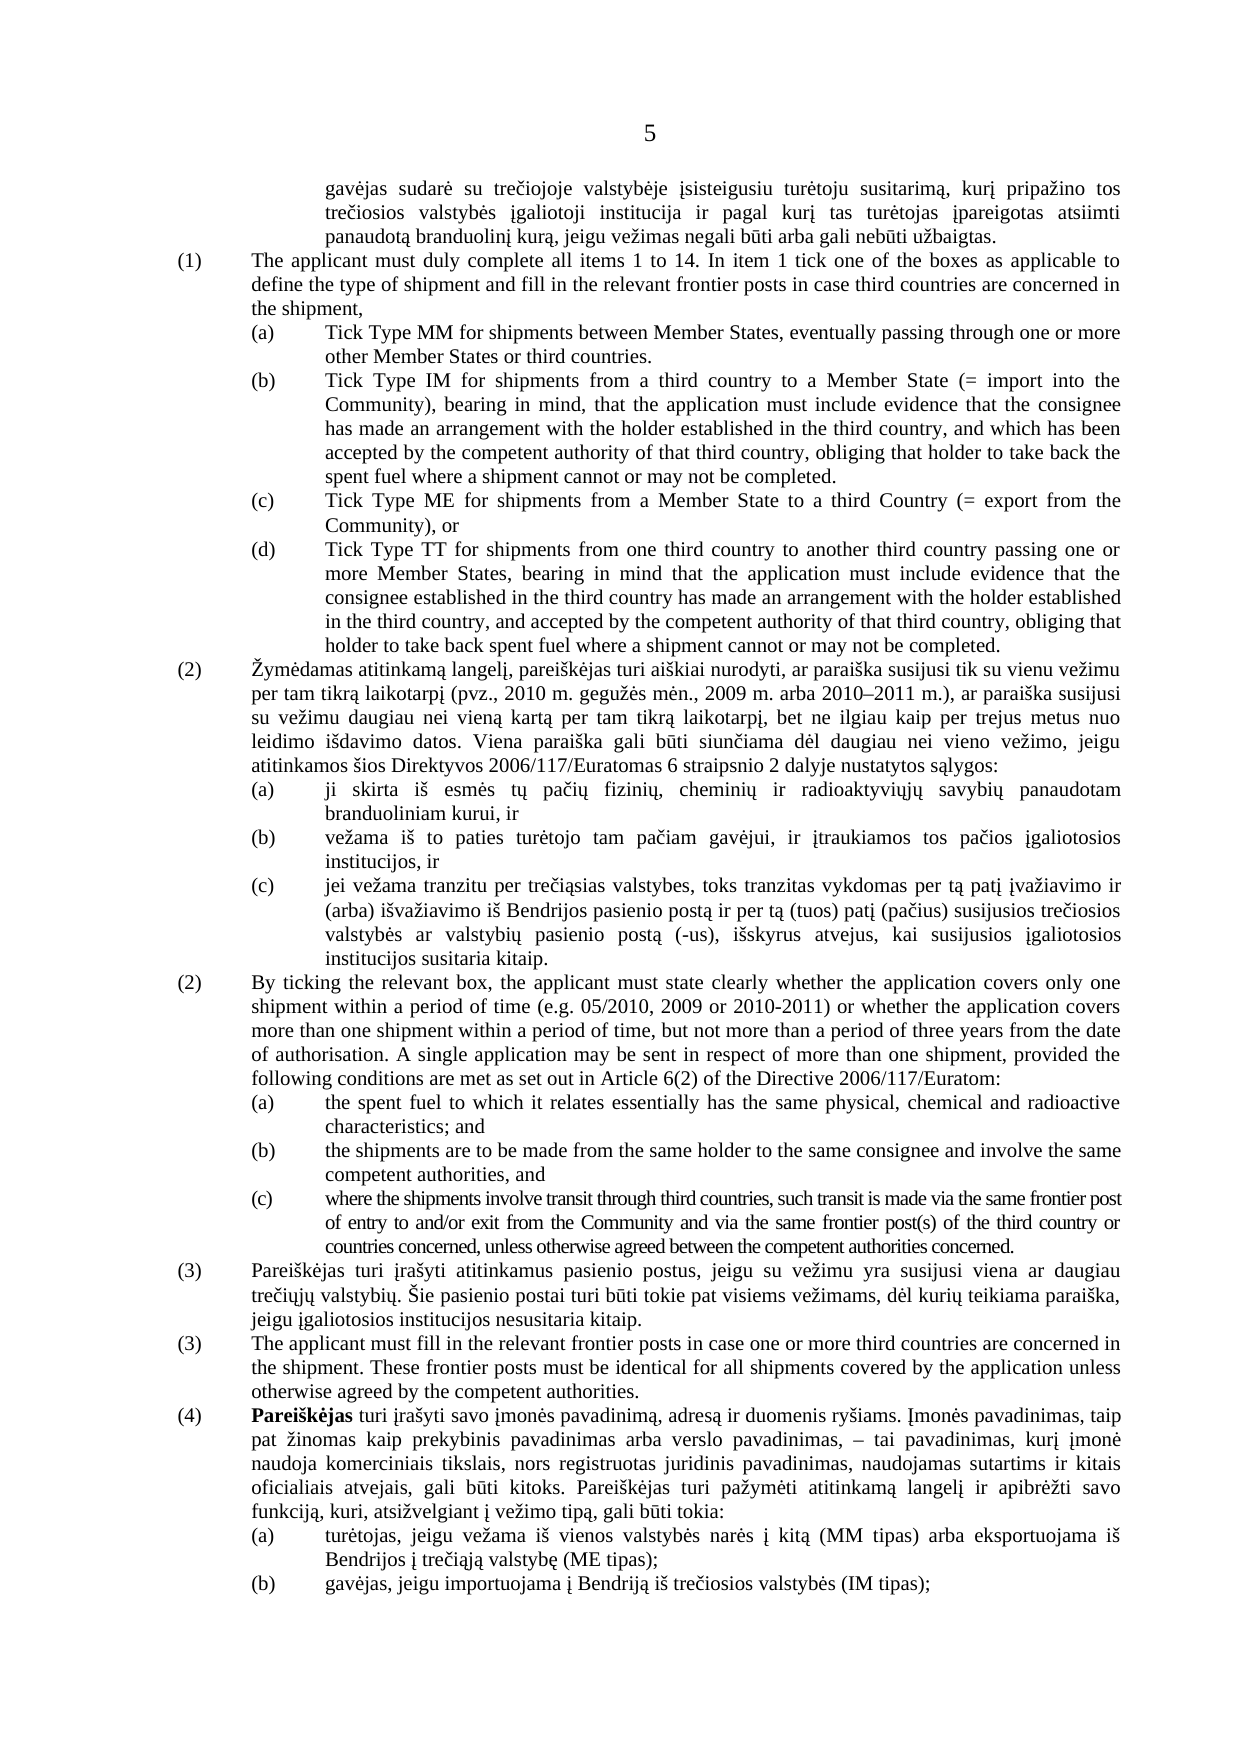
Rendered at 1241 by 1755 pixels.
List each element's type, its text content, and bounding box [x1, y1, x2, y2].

text (d) Tick Type TT for shipments from one third country to another third country passing one or more Member States, bearing in mind that the application must include evidence that the consignee established in the third country has made an arrangement with the holder established in the third country, and accepted by the competent authority of that third country, obliging that holder to take back spent fuel where a shipment cannot or may not be completed. [251, 537, 1122, 657]
text (4) Pareiškėjas turi įrašyti savo įmonės pavadinimą, adresą ir duomenis ryšiams. Įmonės pavadinimas, taip pat žinomas kaip prekybinis pavadinimas arba verslo pavadinimas, – tai pavadinimas, kurį įmonė naudoja komerciniais tikslais, nors registruotas juridinis pavadinimas, naudojamas sutartims ir kitais oficialiais atvejais, gali būti kitoks. Pareiškėjas turi pažymėti atitinkamą langelį ir apibrėžti savo funkciją, kuri, atsižvelgiant į vežimo tipą, gali būti tokia: [177, 1403, 1122, 1523]
text (b) vežama iš to paties turėtojo tam pačiam gavėjui, ir įtraukiamos tos pačios įgaliotosios institucijos, ir [251, 825, 1122, 873]
text (1) The applicant must duly complete all items 1 to 14. In item 1 tick one of the boxes as applicable to define the type of shipment and fill in the relevant frontier posts in case third countries are concerned in the shipment, [177, 248, 1122, 320]
text (b) gavėjas, jeigu importuojama į Bendriją iš trečiosios valstybės (IM tipas); [251, 1571, 1122, 1595]
text (c) jei vežama tranzitu per trečiąsias valstybes, toks tranzitas vykdomas per tą patį įvažiavimo ir (arba) išvažiavimo iš Bendrijos pasienio postą ir per tą (tuos) patį (pačius) susijusios trečiosios valstybės ar valstybių pasienio postą (-us), išskyrus atvejus, kai susijusios įgaliotosios institucijos susitaria kitaip. [251, 873, 1122, 970]
text (a) turėtojas, jeigu vežama iš vienos valstybės narės į kitą (MM tipas) arba eksportuojama iš Bendrijos į trečiąją valstybę (ME tipas); [251, 1523, 1122, 1571]
text (2) Žymėdamas atitinkamą langelį, pareiškėjas turi aiškiai nurodyti, ar paraiška susijusi tik su vienu vežimu per tam tikrą laikotarpį (pvz., 2010 m. gegužės mėn., 2009 m. arba 2010–2011 m.), ar paraiška susijusi su vežimu daugiau nei vieną kartą per tam tikrą laikotarpį, bet ne ilgiau kaip per trejus metus nuo leidimo išdavimo datos. Viena paraiška gali būti siunčiama dėl daugiau nei vieno vežimo, jeigu atitinkamos šios Direktyvos 2006/117/Euratomas 6 straipsnio 2 dalyje nustatytos sąlygos: [177, 657, 1122, 777]
text (b) Tick Type IM for shipments from a third country to a Member State (= import into the Community), bearing in mind, that the application must include evidence that the consignee has made an arrangement with the holder established in the third country, and which has been accepted by the competent authority of that third country, obliging that holder to take back the spent fuel where a shipment cannot or may not be completed. [251, 368, 1122, 488]
text (a) ji skirta iš esmės tų pačių fizinių, cheminių ir radioaktyviųjų savybių panaudotam branduoliniam kurui, ir [251, 777, 1122, 825]
text (3) Pareiškėjas turi įrašyti atitinkamus pasienio postus, jeigu su vežimu yra susijusi viena ar daugiau trečiųjų valstybių. Šie pasienio postai turi būti tokie pat visiems vežimams, dėl kurių teikiama paraiška, jeigu įgaliotosios institucijos nesusitaria kitaip. [177, 1258, 1122, 1331]
text gavėjas sudarė su trečiojoje valstybėje įsisteigusiu turėtoju susitarimą, kurį pripažino tos trečiosios valstybės įgaliotoji institucija ir pagal kurį tas turėtojas įpareigotas atsiimti panaudotą branduolinį kurą, jeigu vežimas negali būti arba gali nebūti užbaigtas. [251, 176, 1122, 248]
text (c) where the shipments involve transit through third countries, such transit is made via the same frontier post of entry to and/or exit from the Community and via the same frontier post(s) of the third country or countries concerned, unless otherwise agreed between the competent authorities concerned. [251, 1186, 1122, 1258]
text (a) the spent fuel to which it relates essentially has the same physical, chemical and radioactive characteristics; and [251, 1090, 1122, 1138]
text (c) Tick Type ME for shipments from a Member State to a third Country (= export from the Community), or [251, 488, 1122, 537]
text (b) the shipments are to be made from the same holder to the same consignee and involve the same competent authorities, and [251, 1138, 1122, 1186]
text (3) The applicant must fill in the relevant frontier posts in case one or more third countries are concerned in the shipment. These frontier posts must be identical for all shipments covered by the application unless otherwise agreed by the competent authorities. [177, 1331, 1122, 1403]
text (2) By ticking the relevant box, the applicant must state clearly whether the application covers only one shipment within a period of time (e.g. 05/2010, 2009 or 2010-2011) or whether the application covers more than one shipment within a period of time, but not more than a period of three years from the date of authorisation. A single application may be sent in respect of more than one shipment, provided the following conditions are met as set out in Article 6(2) of the Directive 2006/117/Euratom: [177, 970, 1122, 1090]
text (a) Tick Type MM for shipments between Member States, eventually passing through one or more other Member States or third countries. [251, 320, 1122, 368]
